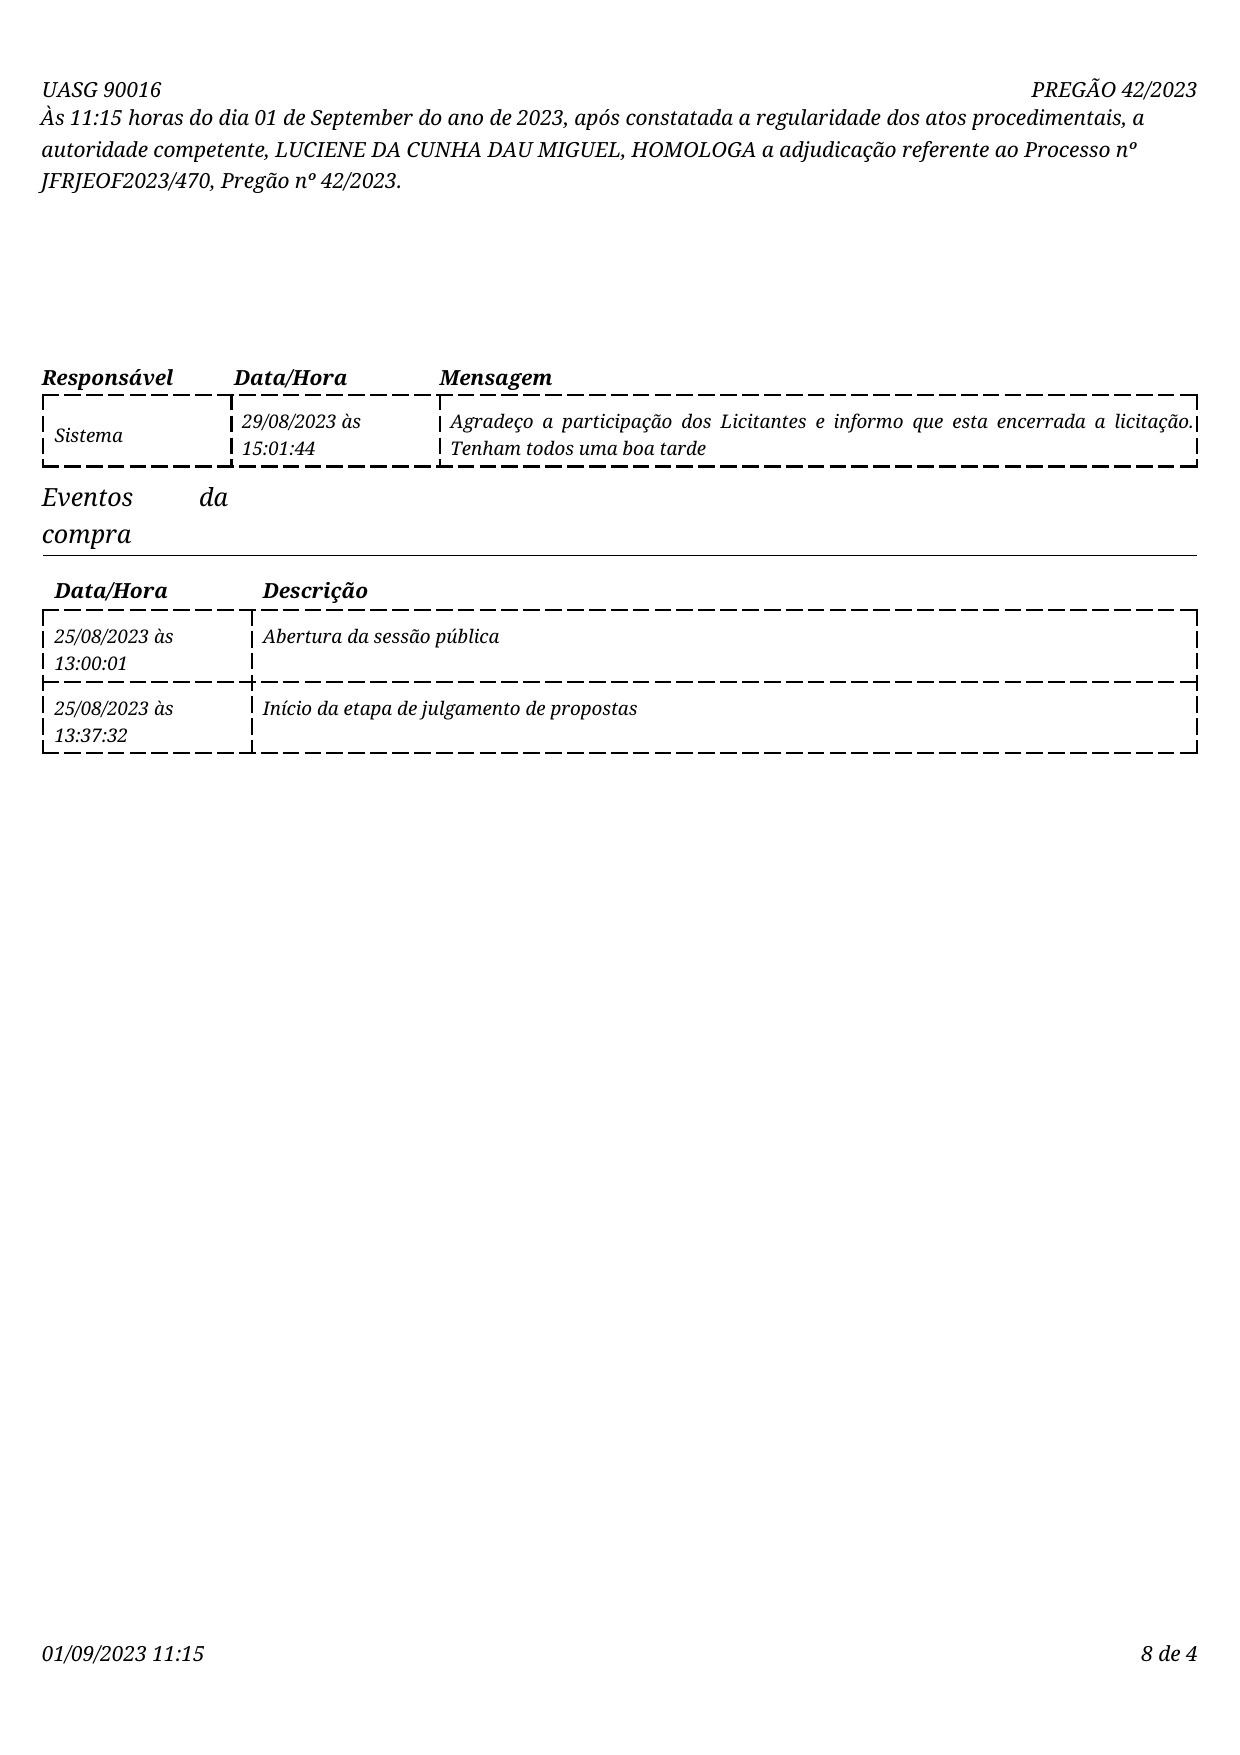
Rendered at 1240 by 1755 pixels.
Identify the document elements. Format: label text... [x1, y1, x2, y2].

text Responsável Data/Hora Mensagem [42, 363, 1200, 391]
table_cell Início da etapa de julgamento de propostas [252, 681, 1197, 752]
table_cell 25/08/2023 às 13:00:01 [43, 609, 231, 681]
table_header Sistema [43, 394, 231, 465]
table_header 29/08/2023 às 15:01:44 [231, 394, 440, 465]
table_cell Descrição [231, 556, 1197, 609]
table_cell [231, 681, 252, 752]
table_cell Abertura da sessão pública [252, 609, 1197, 681]
table_header Agradeço a participação dos Licitantes e informo que esta encerrada a licitação. Tenham todos uma boa tarde [440, 394, 1197, 465]
table_cell 25/08/2023 às 13:37:32 [43, 681, 231, 752]
table_cell Eventos da compra [43, 465, 231, 555]
table_cell Data/Hora [43, 556, 231, 609]
table_cell [231, 465, 1197, 555]
table_cell [231, 609, 252, 681]
text Às 11:15 horas do dia 01 de September do ano de 2023, após constatada a regularidade dos atos procedimentais, a autoridade competente, LUCIENE DA CUNHA DAU MIGUEL, HOMOLOGA a adjudicação referente ao Processo nº JFRJEOF2023/470, Pregão nº 42/2023. [40, 103, 1200, 194]
